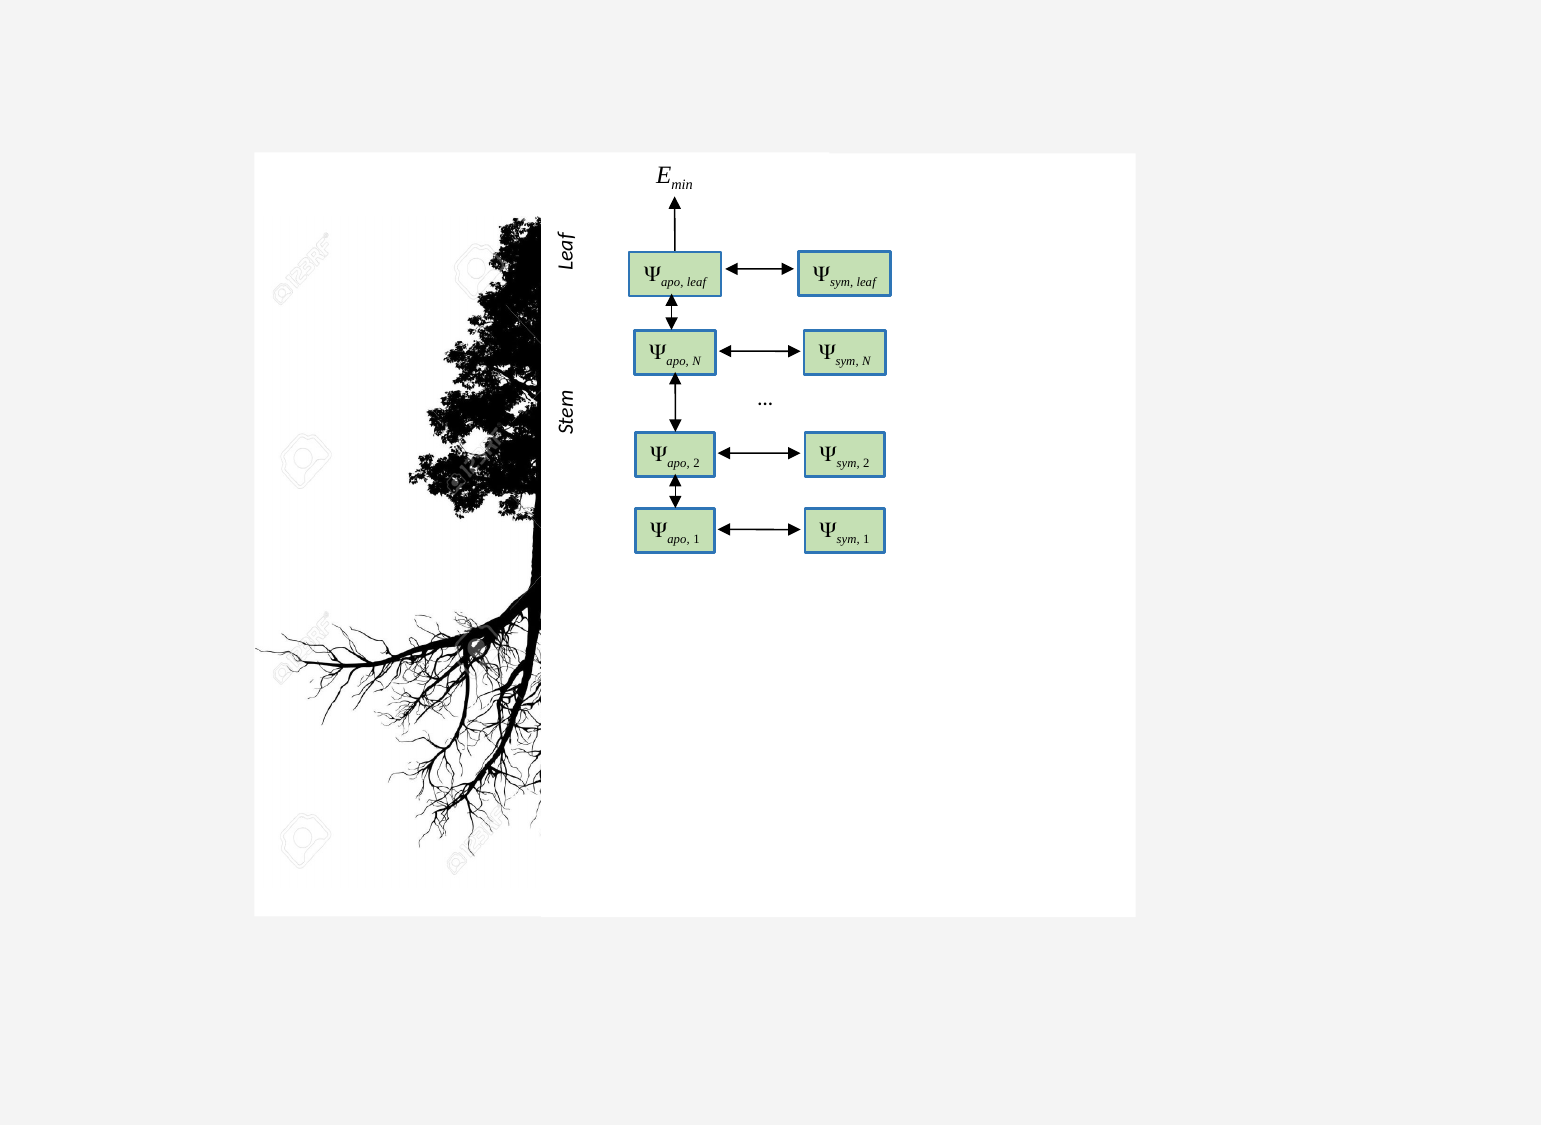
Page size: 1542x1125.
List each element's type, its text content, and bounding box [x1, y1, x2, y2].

text_box apo, 1 [635, 508, 715, 553]
text_box sym, N [803, 330, 886, 375]
text_box sym, 2 [804, 432, 885, 477]
text_box sym, 1 [804, 508, 885, 553]
text_box Leaf [543, 193, 585, 311]
text_box … [743, 376, 784, 417]
text_box apo, 2 [635, 432, 715, 477]
text_box sym, leaf [798, 251, 891, 296]
text_box Emin [641, 150, 708, 200]
text_box apo, leaf [629, 251, 721, 296]
text_box [254, 152, 1136, 918]
text_box apo, N [634, 330, 716, 375]
picture [255, 216, 541, 889]
text_box Stem [543, 372, 585, 452]
